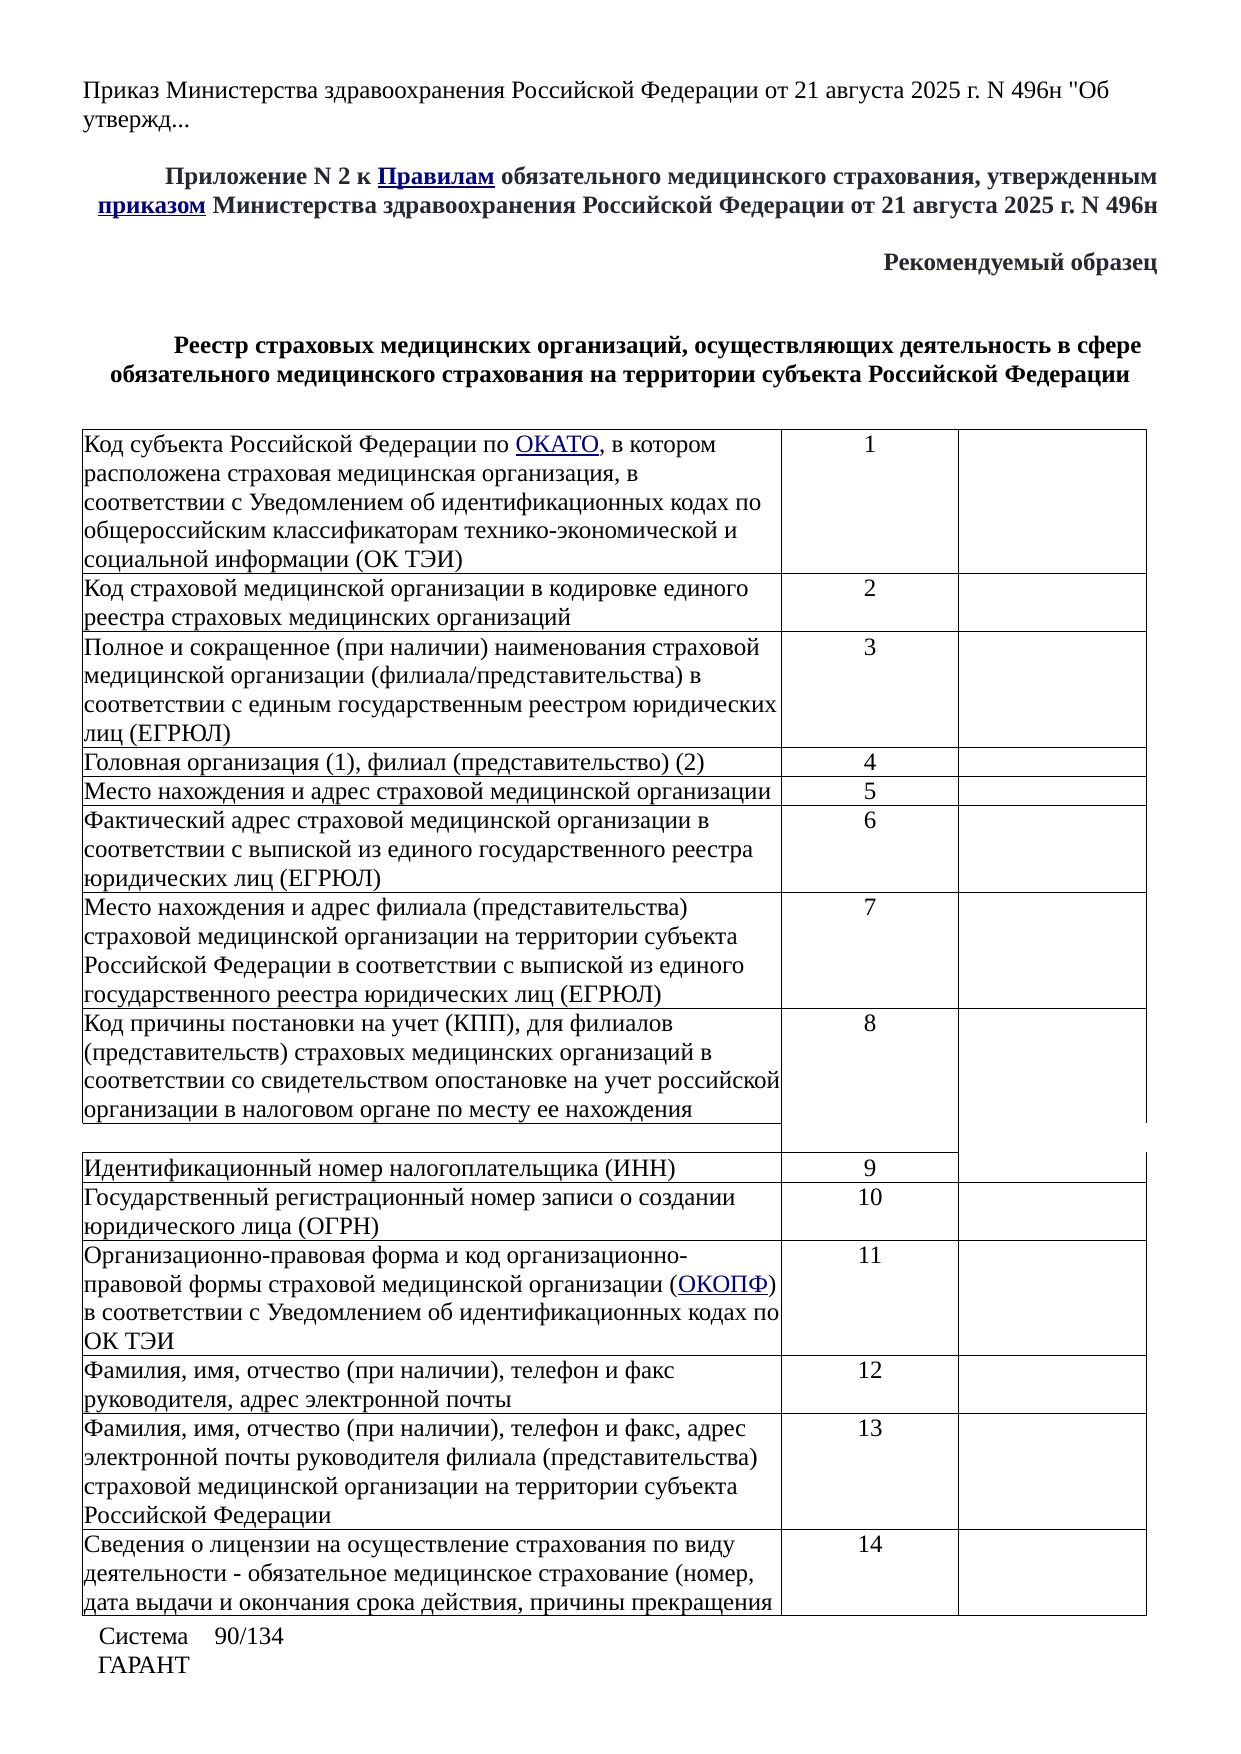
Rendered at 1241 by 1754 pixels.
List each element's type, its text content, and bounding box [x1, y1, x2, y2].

table_cell Код страховой медицинской организации в кодировке единого реестра страховых медицинских организаций [83, 574, 781, 631]
table_cell Сведения о лицензии на осуществление страхования по виду деятельности - обязательное медицинское страхование (номер, дата выдачи и окончания срока действия, причины прекращения [83, 1530, 781, 1615]
table_cell [959, 1123, 1146, 1152]
table_cell [959, 1009, 1146, 1123]
table_header [959, 430, 1146, 573]
table_cell 13 [782, 1414, 958, 1528]
table_cell [959, 1183, 1146, 1239]
table_cell [959, 1241, 1146, 1355]
table_cell Идентификационный номер налогоплательщика (ИНН) [83, 1153, 781, 1181]
table_cell [959, 632, 1146, 747]
table_cell 6 [782, 806, 958, 892]
table_cell 4 [782, 748, 958, 776]
subtitle Реестр страховых медицинских организаций, осуществляющих деятельность в сфере обязательного медицинского страхования на территории субъекта Российской Федерации [83, 330, 1157, 387]
table_cell Организационно-правовая форма и код организационно-правовой формы страховой медицинской организации (ОКОПФ) в соответствии с Уведомлением об идентификационных кодах по ОК ТЭИ [83, 1241, 781, 1355]
table_header Код субъекта Российской Федерации по ОКАТО, в котором расположена страховая медицинская организация, в соответствии с Уведомлением об идентификационных кодах по общероссийским классификаторам технико-экономической и социальной информации (ОК ТЭИ) [83, 430, 781, 573]
table_cell [959, 1530, 1146, 1615]
table_cell [959, 806, 1146, 892]
table_cell 9 [782, 1153, 958, 1181]
table_cell 12 [782, 1356, 958, 1413]
table_cell Полное и сокращенное (при наличии) наименования страховой медицинской организации (филиала/представительства) в соответствии с единым государственным реестром юридических лиц (ЕГРЮЛ) [83, 632, 781, 747]
table_cell [959, 1356, 1146, 1413]
table_cell [83, 1124, 781, 1152]
table_header 1 [782, 430, 958, 573]
table_cell [959, 748, 1146, 776]
table_cell [959, 1414, 1146, 1528]
table_cell Фамилия, имя, отчество (при наличии), телефон и факс, адрес электронной почты руководителя филиала (представительства) страховой медицинской организации на территории субъекта Российской Федерации [83, 1414, 781, 1528]
table_cell Код причины постановки на учет (КПП), для филиалов (представительств) страховых медицинских организаций в соответствии со свидетельством опостановке на учет российской организации в налоговом органе по месту ее нахождения [83, 1009, 781, 1123]
table_cell 10 [782, 1183, 958, 1239]
table_cell Фактический адрес страховой медицинской организации в соответствии с выпиской из единого государственного реестра юридических лиц (ЕГРЮЛ) [83, 806, 781, 892]
table_cell Фамилия, имя, отчество (при наличии), телефон и факс руководителя, адрес электронной почты [83, 1356, 781, 1413]
text Рекомендуемый образец [83, 247, 1157, 276]
table_cell Головная организация (1), филиал (представительство) (2) [83, 748, 781, 776]
table_cell [959, 777, 1146, 805]
table_cell 2 [782, 574, 958, 631]
table_cell [959, 1152, 1146, 1181]
table_cell 14 [782, 1530, 958, 1615]
table_cell [959, 893, 1146, 1007]
table_cell Место нахождения и адрес филиала (представительства) страховой медицинской организации на территории субъекта Российской Федерации в соответствии с выпиской из единого государственного реестра юридических лиц (ЕГРЮЛ) [83, 893, 781, 1007]
table_cell [782, 1123, 958, 1152]
table_cell 8 [782, 1009, 958, 1123]
table_cell Государственный регистрационный номер записи о создании юридического лица (ОГРН) [83, 1183, 781, 1239]
table_cell 5 [782, 777, 958, 805]
table_cell 11 [782, 1241, 958, 1355]
text Приложение N 2 к Правилам обязательного медицинского страхования, утвержденным приказом Министерства здравоохранения Российской Федерации от 21 августа 2025 г. N 496н [83, 161, 1157, 219]
table_cell 3 [782, 632, 958, 747]
table_cell [959, 574, 1146, 631]
table_cell Место нахождения и адрес страховой медицинской организации [83, 777, 781, 805]
table_cell 7 [782, 893, 958, 1007]
